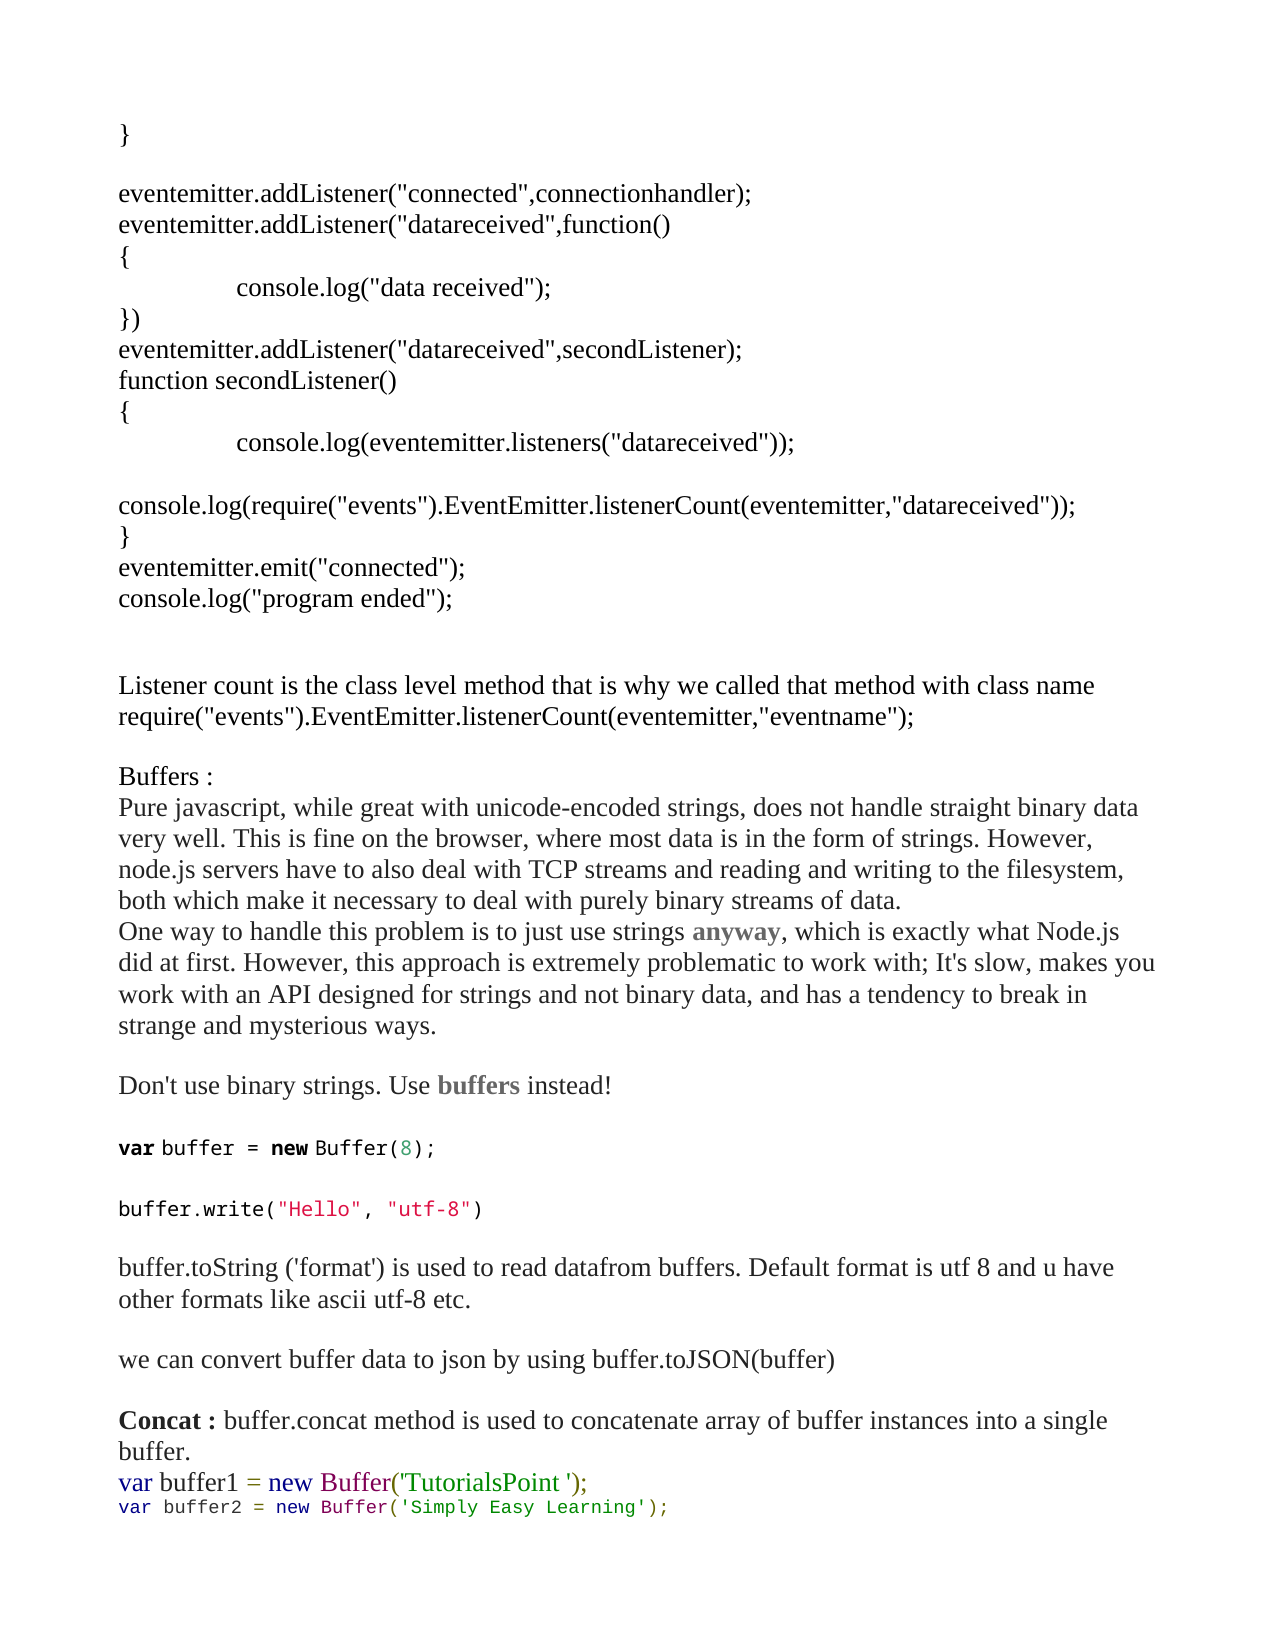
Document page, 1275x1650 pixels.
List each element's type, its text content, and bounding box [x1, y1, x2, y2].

text } [118, 520, 1157, 551]
text eventemitter.addListener("datareceived",secondListener); [118, 333, 1157, 364]
text } [118, 118, 1157, 149]
text console.log(require("events").EventEmitter.listenerCount(eventemitter,"datareceived")); [118, 458, 1157, 520]
text { [118, 239, 1157, 271]
text Buffers : [118, 760, 1157, 791]
text One way to handle this problem is to just use strings anyway, which is exactly what Node.js did at first. However, this approach is extremely problematic to work with; It's slow, makes you work with an API designed for strings and not binary data, and has a tendency to break in strange and mysterious ways. [118, 915, 1157, 1040]
text buffer.write("Hello", "utf-8") [118, 1191, 1157, 1222]
text buffer.toString ('format') is used to read datafrom buffers. Default format is utf 8 and u have other formats like ascii utf-8 etc. [118, 1252, 1157, 1314]
text Concat : buffer.concat method is used to concatenate array of buffer instances into a single buffer. [118, 1404, 1157, 1466]
text Don't use binary strings. Use buffers instead! [118, 1069, 1157, 1101]
text console.log("data received"); [118, 271, 1157, 302]
text console.log("program ended"); [118, 582, 1157, 613]
text var buffer = new Buffer(8); [118, 1130, 1157, 1161]
text { [118, 395, 1157, 426]
text we can convert buffer data to json by using buffer.toJSON(buffer) [118, 1343, 1157, 1374]
text eventemitter.addListener("datareceived",function() [118, 208, 1157, 239]
text console.log(eventemitter.listeners("datareceived")); [118, 426, 1157, 458]
text var buffer2 = new Buffer('Simply Easy Learning'); [118, 1497, 1157, 1519]
text Pure javascript, while great with unicode-encoded strings, does not handle straight binary data very well. This is fine on the browser, where most data is in the form of strings. However, node.js servers have to also deal with TCP streams and reading and writing to the filesystem, both which make it necessary to deal with purely binary streams of data. [118, 791, 1157, 915]
text eventemitter.addListener("connected",connectionhandler); [118, 177, 1157, 208]
text }) [118, 302, 1157, 333]
text eventemitter.emit("connected"); [118, 551, 1157, 582]
text Listener count is the class level method that is why we called that method with class name [118, 669, 1157, 701]
text var buffer1 = new Buffer('TutorialsPoint '); [118, 1466, 1157, 1497]
text require("events").EventEmitter.listenerCount(eventemitter,"eventname"); [118, 701, 1157, 732]
text function secondListener() [118, 364, 1157, 395]
